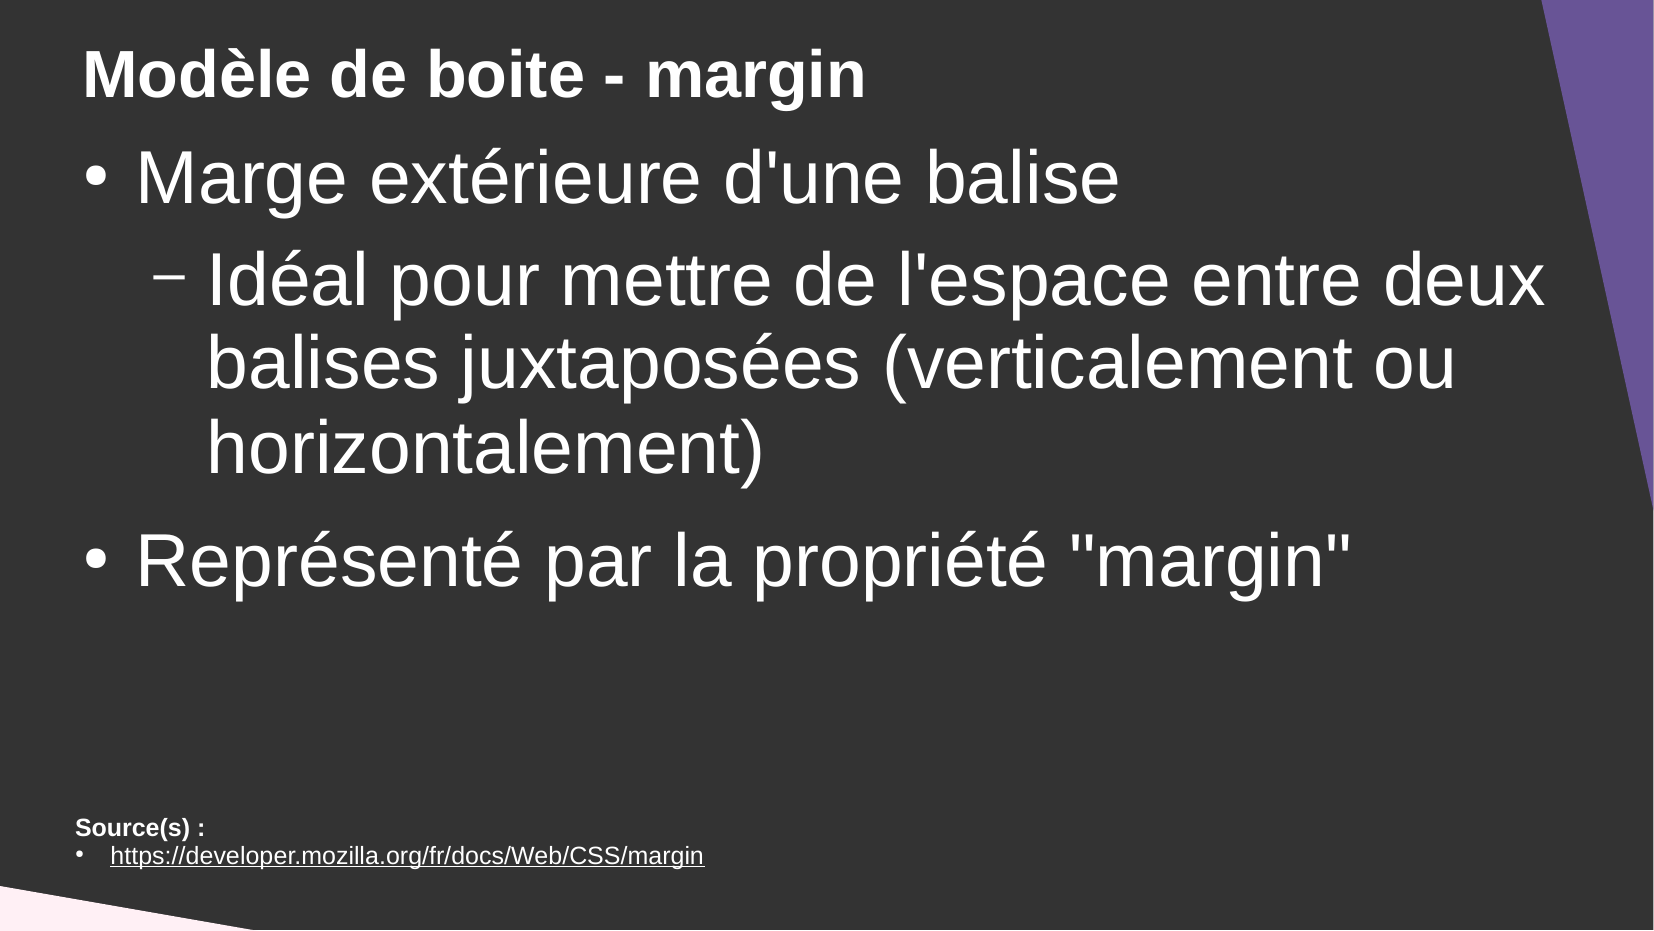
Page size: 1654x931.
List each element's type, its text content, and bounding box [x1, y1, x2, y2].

title Modèle de boite - margin [82, 37, 1571, 112]
text_box [0, 886, 259, 931]
text_box [1541, 0, 1654, 513]
text_box Source(s) : https://developer.mozilla.org/fr/docs/Web/CSS/margin [60, 805, 1546, 913]
list Marge extérieure d'une balise Idéal pour mettre de l'espace entre deux balises juxtaposées (verticalement ou horizontalement) Représenté par la propriété "margin" [64, 135, 1604, 833]
